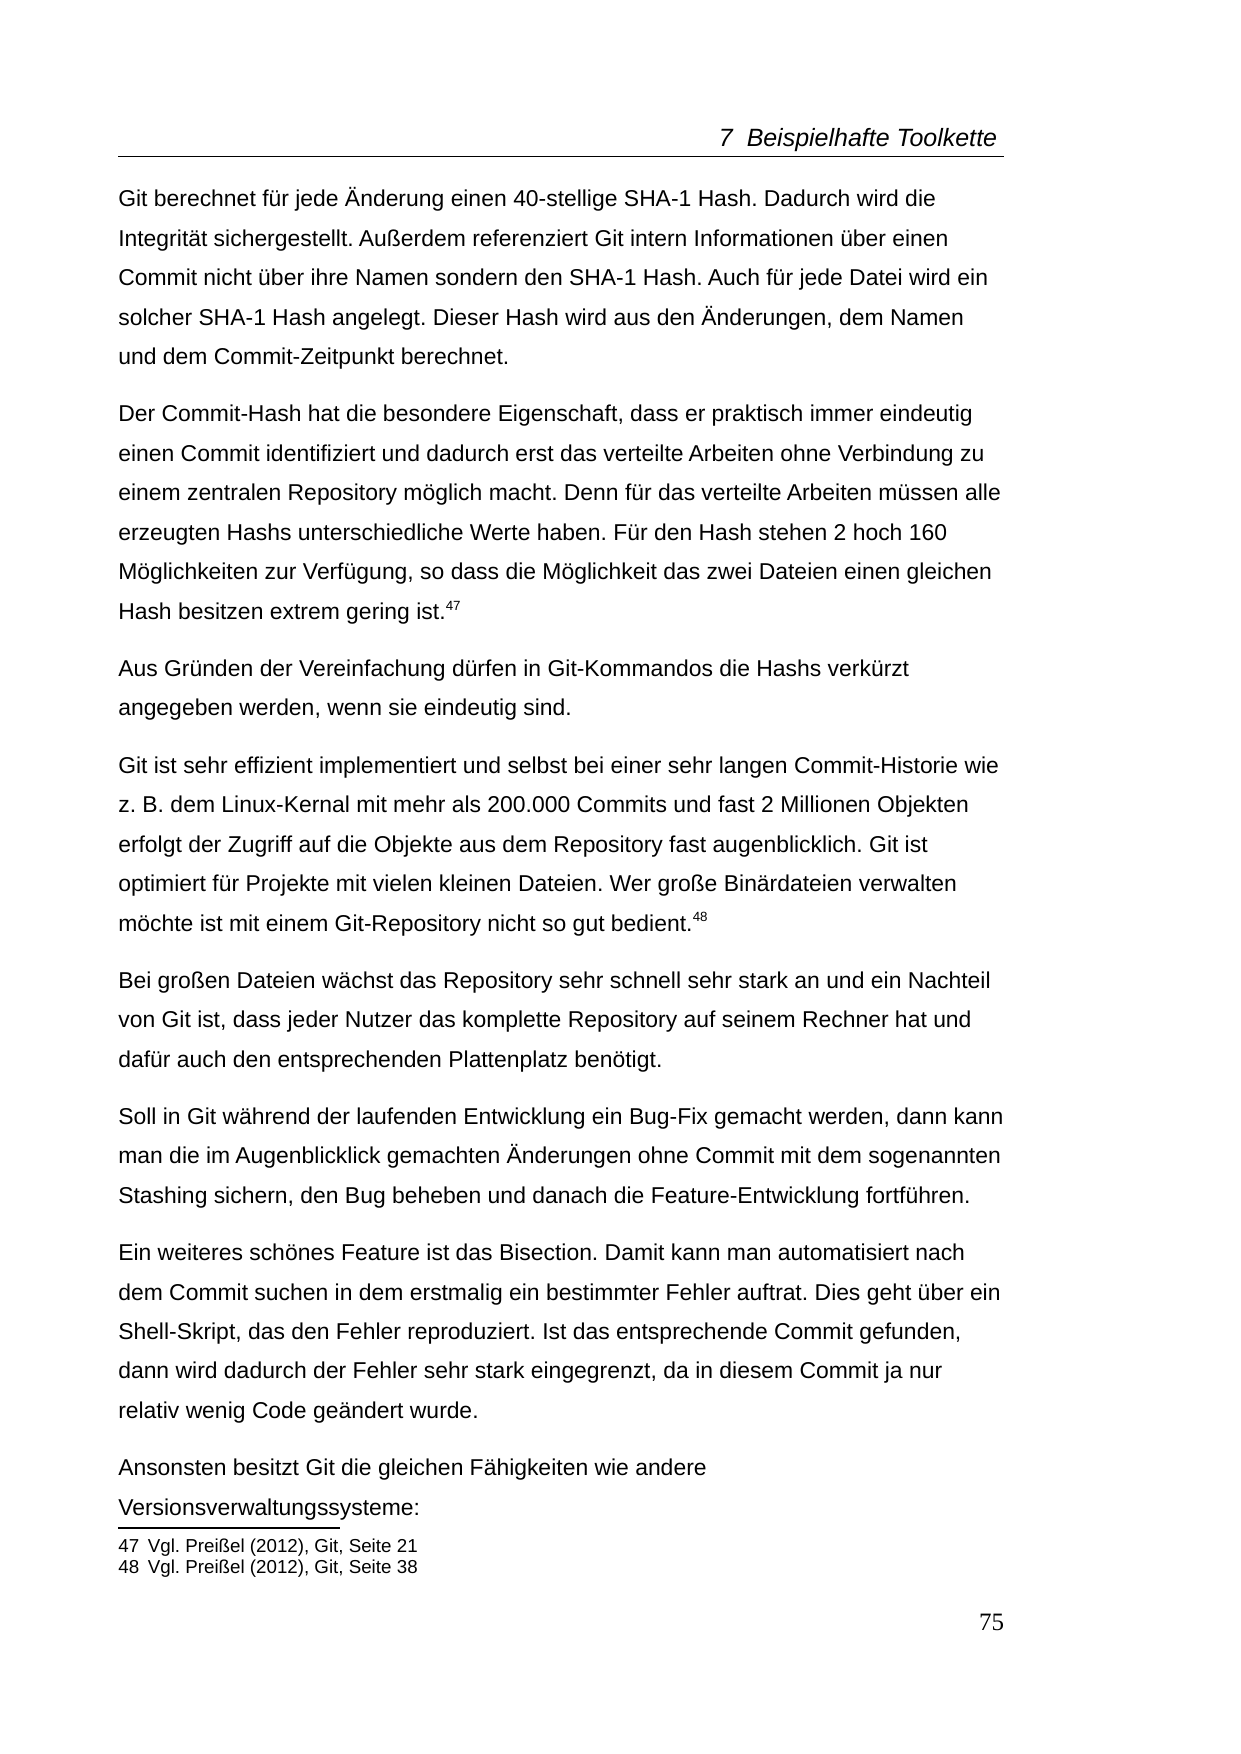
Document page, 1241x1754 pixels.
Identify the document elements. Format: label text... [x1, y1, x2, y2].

text Vgl. Preißel (2012), Git, Seite 38 [118, 1556, 1004, 1578]
text Der Commit-Hash hat die besondere Eigenschaft, dass er praktisch immer eindeutig einen Commit identifiziert und dadurch erst das verteilte Arbeiten ohne Verbindung zu einem zentralen Repository möglich macht. Denn für das verteilte Arbeiten müssen alle erzeugten Hashs unterschiedliche Werte haben. Für den Hash stehen 2 hoch 160 Möglichkeiten zur Verfügung, so dass die Möglichkeit das zwei Dateien einen gleichen Hash besitzen extrem gering ist. [118, 400, 1004, 624]
text Soll in Git während der laufenden Entwicklung ein Bug-Fix gemacht werden, dann kann man die im Augenblicklick gemachten Änderungen ohne Commit mit dem sogenannten Stashing sichern, den Bug beheben und danach die Feature-Entwicklung fortführen. [118, 1103, 1004, 1208]
text Git ist sehr effizient implementiert und selbst bei einer sehr langen Commit-Historie wie z. B. dem Linux-Kernal mit mehr als 200.000 Commits und fast 2 Millionen Objekten erfolgt der Zugriff auf die Objekte aus dem Repository fast augenblicklich. Git ist optimiert für Projekte mit vielen kleinen Dateien. Wer große Binärdateien verwalten möchte ist mit einem Git-Repository nicht so gut bedient. [118, 752, 1004, 936]
text Vgl. Preißel (2012), Git, Seite 21 [118, 1534, 1004, 1556]
text Ansonsten besitzt Git die gleichen Fähigkeiten wie andere Versionsverwaltungssysteme: [118, 1454, 1004, 1520]
text Aus Gründen der Vereinfachung dürfen in Git-Kommandos die Hashs verkürzt angegeben werden, wenn sie eindeutig sind. [118, 655, 1004, 721]
text Ein weiteres schönes Feature ist das Bisection. Damit kann man automatisiert nach dem Commit suchen in dem erstmalig ein bestimmter Fehler auftrat. Dies geht über ein Shell-Skript, das den Fehler reproduziert. Ist das entsprechende Commit gefunden, dann wird dadurch der Fehler sehr stark eingegrenzt, da in diesem Commit ja nur relativ wenig Code geändert wurde. [118, 1239, 1004, 1423]
text Bei großen Dateien wächst das Repository sehr schnell sehr stark an und ein Nachteil von Git ist, dass jeder Nutzer das komplette Repository auf seinem Rechner hat und dafür auch den entsprechenden Plattenplatz benötigt. [118, 967, 1004, 1072]
text Git berechnet für jede Änderung einen 40-stellige SHA-1 Hash. Dadurch wird die Integrität sichergestellt. Außerdem referenziert Git intern Informationen über einen Commit nicht über ihre Namen sondern den SHA-1 Hash. Auch für jede Datei wird ein solcher SHA-1 Hash angelegt. Dieser Hash wird aus den Änderungen, dem Namen und dem Commit-Zeitpunkt berechnet. [118, 185, 1004, 369]
